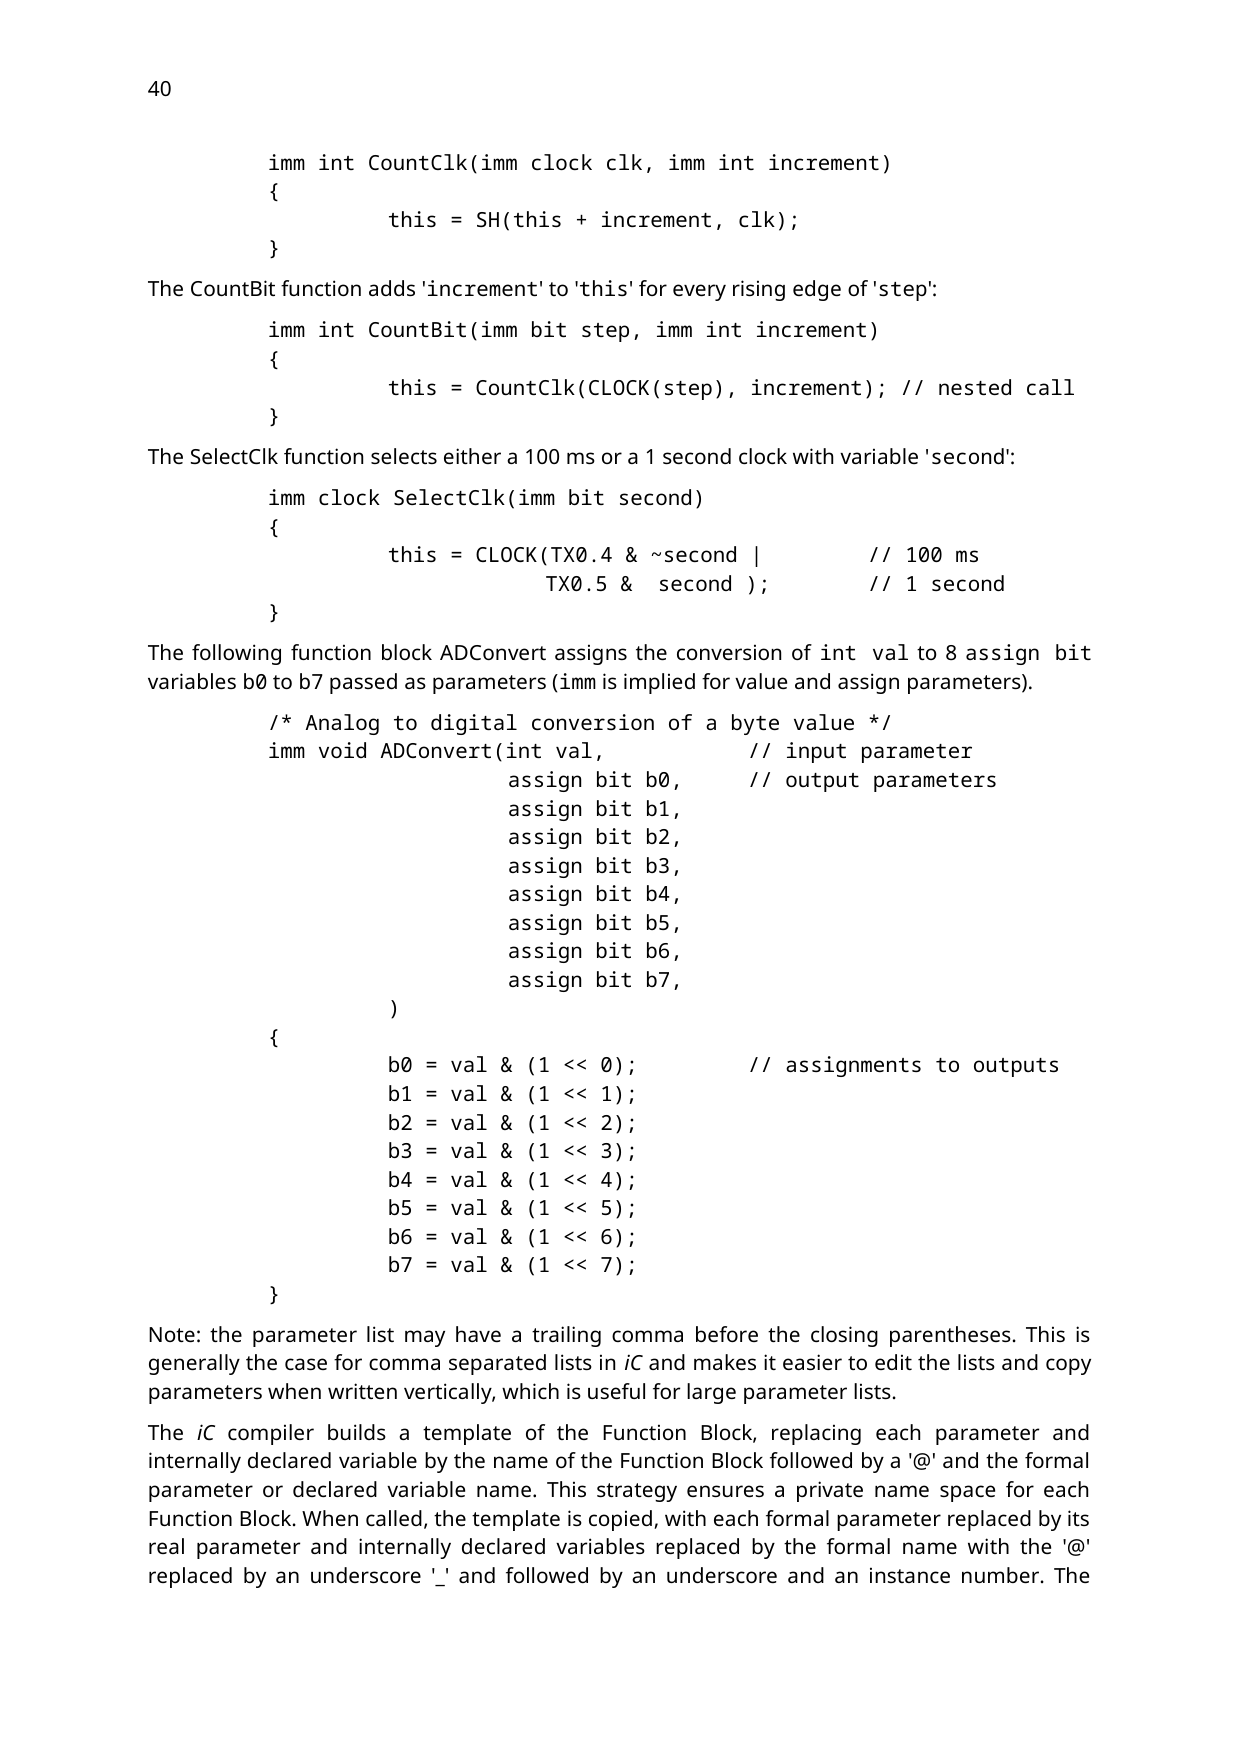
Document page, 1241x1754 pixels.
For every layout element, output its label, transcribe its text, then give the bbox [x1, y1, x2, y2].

text imm clock SelectClk(imm bit second) { this = CLOCK(TX0.4 & ~second | // 100 ms TX0.5 & second ); // 1 second } [268, 483, 1092, 626]
text The SelectClk function selects either a 100 ms or a 1 second clock with variable 'second': [148, 442, 1092, 471]
text The following function block ADConvert assigns the conversion of int val to 8 assign bit variables b0 to b7 passed as parameters (imm is implied for value and assign parameters). [148, 638, 1092, 695]
text Note: the parameter list may have a trailing comma before the closing parentheses. This is generally the case for comma separated lists in iC and makes it easier to edit the lists and copy parameters when written vertically, which is useful for large parameter lists. [148, 1320, 1092, 1405]
text The CountBit function adds 'increment' to 'this' for every rising edge of 'step': [148, 274, 1092, 303]
text imm int CountBit(imm bit step, imm int increment) { this = CountClk(CLOCK(step), increment); // nested call } [268, 315, 1092, 429]
text /* Analog to digital conversion of a byte value */ imm void ADConvert(int val, // input parameter assign bit b0, // output parameters assign bit b1, assign bit b2, assign bit b3, assign bit b4, assign bit b5, assign bit b6, assign bit b7, ) { b0 = val & (1 << 0); // assignments to outputs b1 = val & (1 << 1); b2 = val & (1 << 2); b3 = val & (1 << 3); b4 = val & (1 << 4); b5 = val & (1 << 5); b6 = val & (1 << 6); b7 = val & (1 << 7); } [268, 708, 1092, 1307]
text imm int CountClk(imm clock clk, imm int increment) { this = SH(this + increment, clk); } [268, 148, 1092, 262]
text The iC compiler builds a template of the Function Block, replacing each parameter and internally declared variable by the name of the Function Block followed by a '@' and the formal parameter or declared variable name. This strategy ensures a private name space for each Function Block. When called, the template is copied, with each formal parameter replaced by its real parameter and internally declared variables replaced by the formal name with the '@' replaced by an underscore '_' and followed by an underscore and an instance number. The [148, 1418, 1092, 1589]
